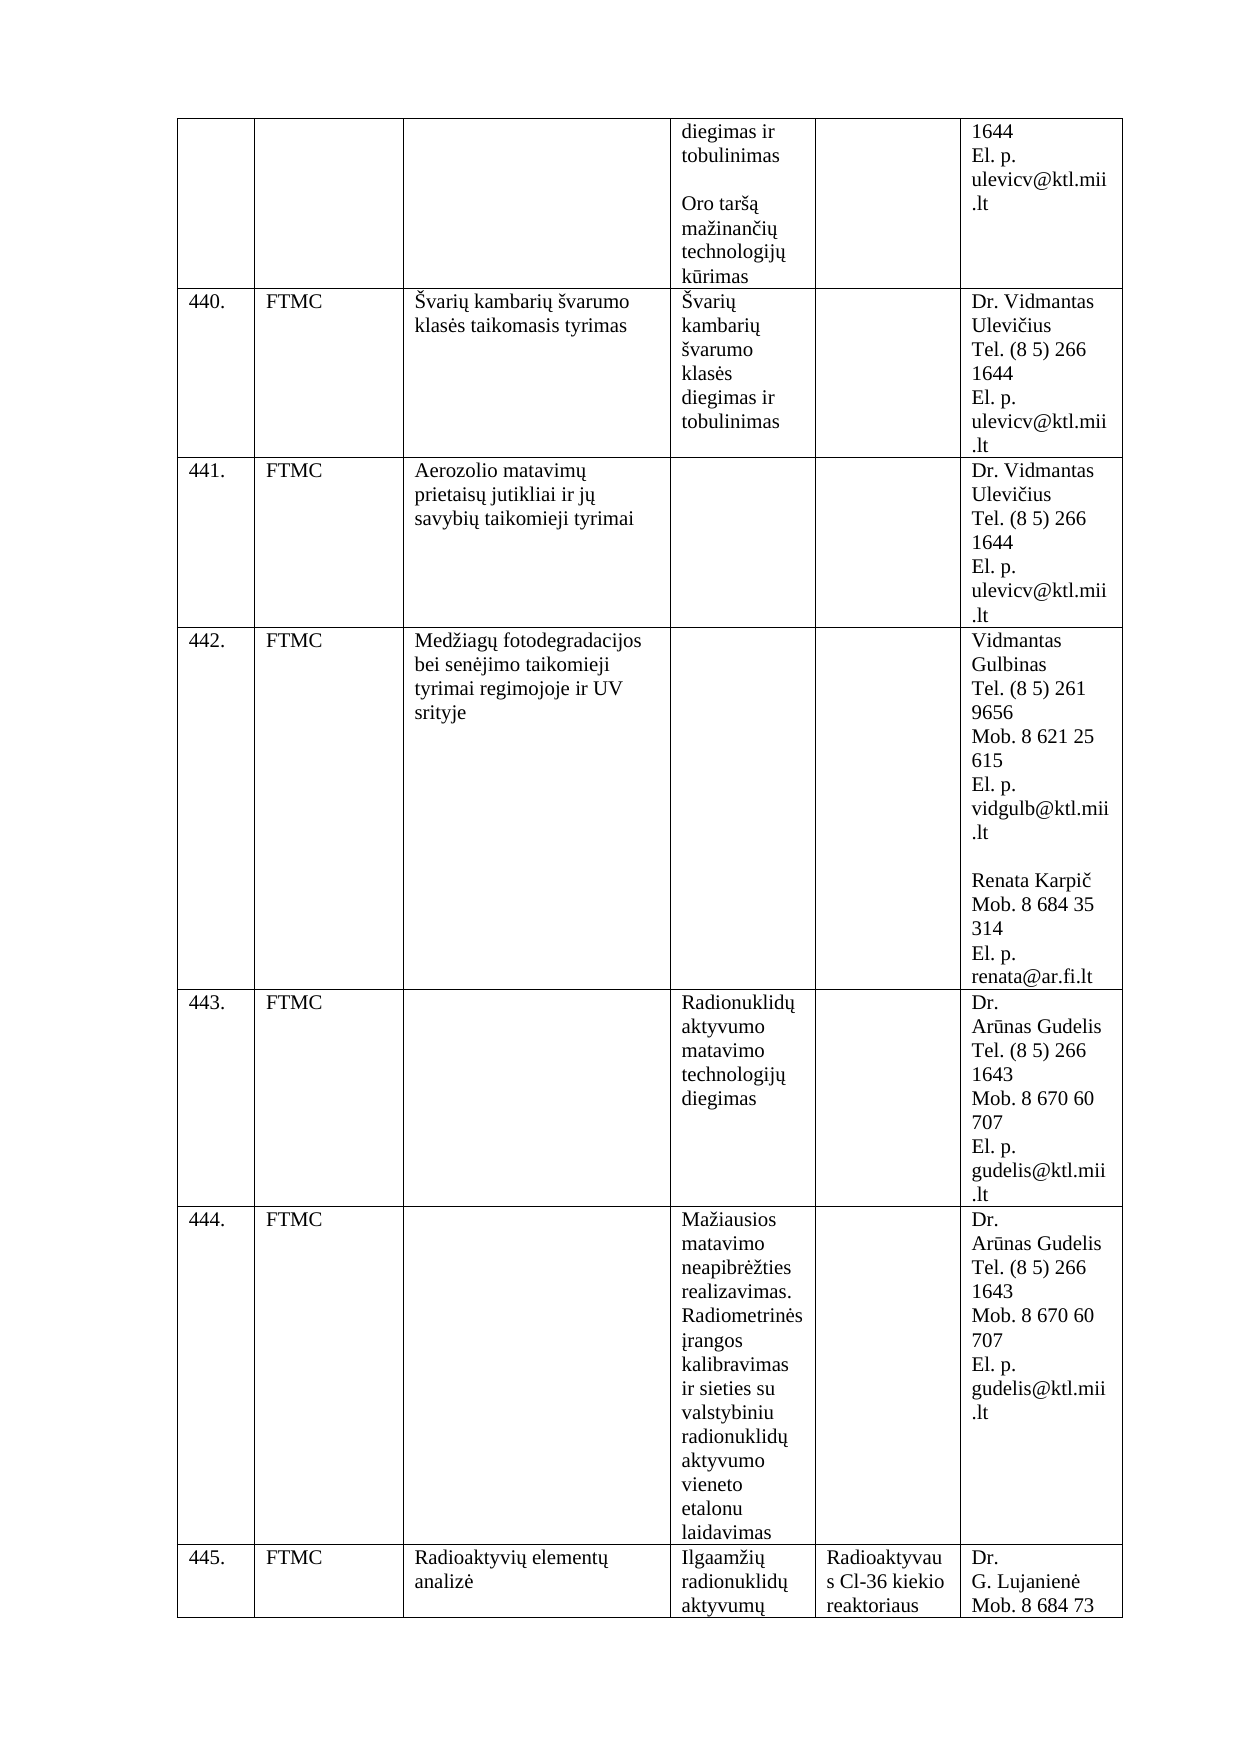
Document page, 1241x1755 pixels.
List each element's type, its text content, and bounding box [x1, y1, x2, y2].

table_cell 1644 El. p. ulevicv@ktl.mii.lt [961, 119, 1122, 288]
table_cell [404, 119, 670, 288]
table_cell Medžiagų fotodegradacijos bei senėjimo taikomieji tyrimai regimojoje ir UV srityje [404, 628, 670, 988]
table_cell FTMC [255, 289, 403, 457]
table_cell Radionuklidų aktyvumo matavimo technologijų diegimas [671, 990, 815, 1206]
table_cell Radioaktyvaus Cl-36 kiekio reaktoriaus [816, 1545, 960, 1617]
table_cell FTMC [255, 628, 403, 988]
table_cell 444. [178, 1207, 254, 1544]
table_cell Dr. G. Lujanienė Mob. 8 684 73 [961, 1545, 1122, 1617]
table_cell Mažiausios matavimo neapibrėžties realizavimas. Radiometrinės įrangos kalibravimas ir sieties su valstybiniu radionuklidų aktyvumo vieneto etalonu laidavimas [671, 1207, 815, 1544]
table_cell [816, 458, 960, 627]
table_cell FTMC [255, 458, 403, 627]
table_cell [816, 289, 960, 457]
table_cell [178, 119, 254, 288]
table_cell Radioaktyvių elementų analizė [404, 1545, 670, 1617]
table_cell [404, 990, 670, 1206]
table_cell Švarių kambarių švarumo klasės taikomasis tyrimas [404, 289, 670, 457]
table_cell Dr. Vidmantas Ulevičius Tel. (8 5) 266 1644 El. p. ulevicv@ktl.mii.lt [961, 289, 1122, 457]
table_cell [816, 628, 960, 988]
table_cell Dr. Arūnas Gudelis Tel. (8 5) 266 1643 Mob. 8 670 60 707 El. p. gudelis@ktl.mii.lt [961, 990, 1122, 1206]
table_cell diegimas ir tobulinimas Oro taršą mažinančių technologijų kūrimas [671, 119, 815, 288]
table_cell Ilgaamžių radionuklidų aktyvumų [671, 1545, 815, 1617]
table_cell [404, 1207, 670, 1544]
table_cell 442. [178, 628, 254, 988]
table_cell [816, 119, 960, 288]
table_cell 440. [178, 289, 254, 457]
table_cell Švarių kambarių švarumo klasės diegimas ir tobulinimas [671, 289, 815, 457]
table_cell Aerozolio matavimų prietaisų jutikliai ir jų savybių taikomieji tyrimai [404, 458, 670, 627]
table_cell 445. [178, 1545, 254, 1617]
table_cell 443. [178, 990, 254, 1206]
table_cell Vidmantas Gulbinas Tel. (8 5) 261 9656 Mob. 8 621 25 615 El. p. vidgulb@ktl.mii.lt Renata Karpič Mob. 8 684 35 314 El. p. renata@ar.fi.lt [961, 628, 1122, 988]
table_cell Dr. Arūnas Gudelis Tel. (8 5) 266 1643 Mob. 8 670 60 707 El. p. gudelis@ktl.mii.lt [961, 1207, 1122, 1544]
table_cell [671, 628, 815, 988]
table_cell FTMC [255, 1207, 403, 1544]
table_cell [816, 1207, 960, 1544]
table_cell [816, 990, 960, 1206]
table_cell [255, 119, 403, 288]
table_cell [671, 458, 815, 627]
table_cell Dr. Vidmantas Ulevičius Tel. (8 5) 266 1644 El. p. ulevicv@ktl.mii.lt [961, 458, 1122, 627]
table_cell 441. [178, 458, 254, 627]
table_cell FTMC [255, 1545, 403, 1617]
table_cell FTMC [255, 990, 403, 1206]
